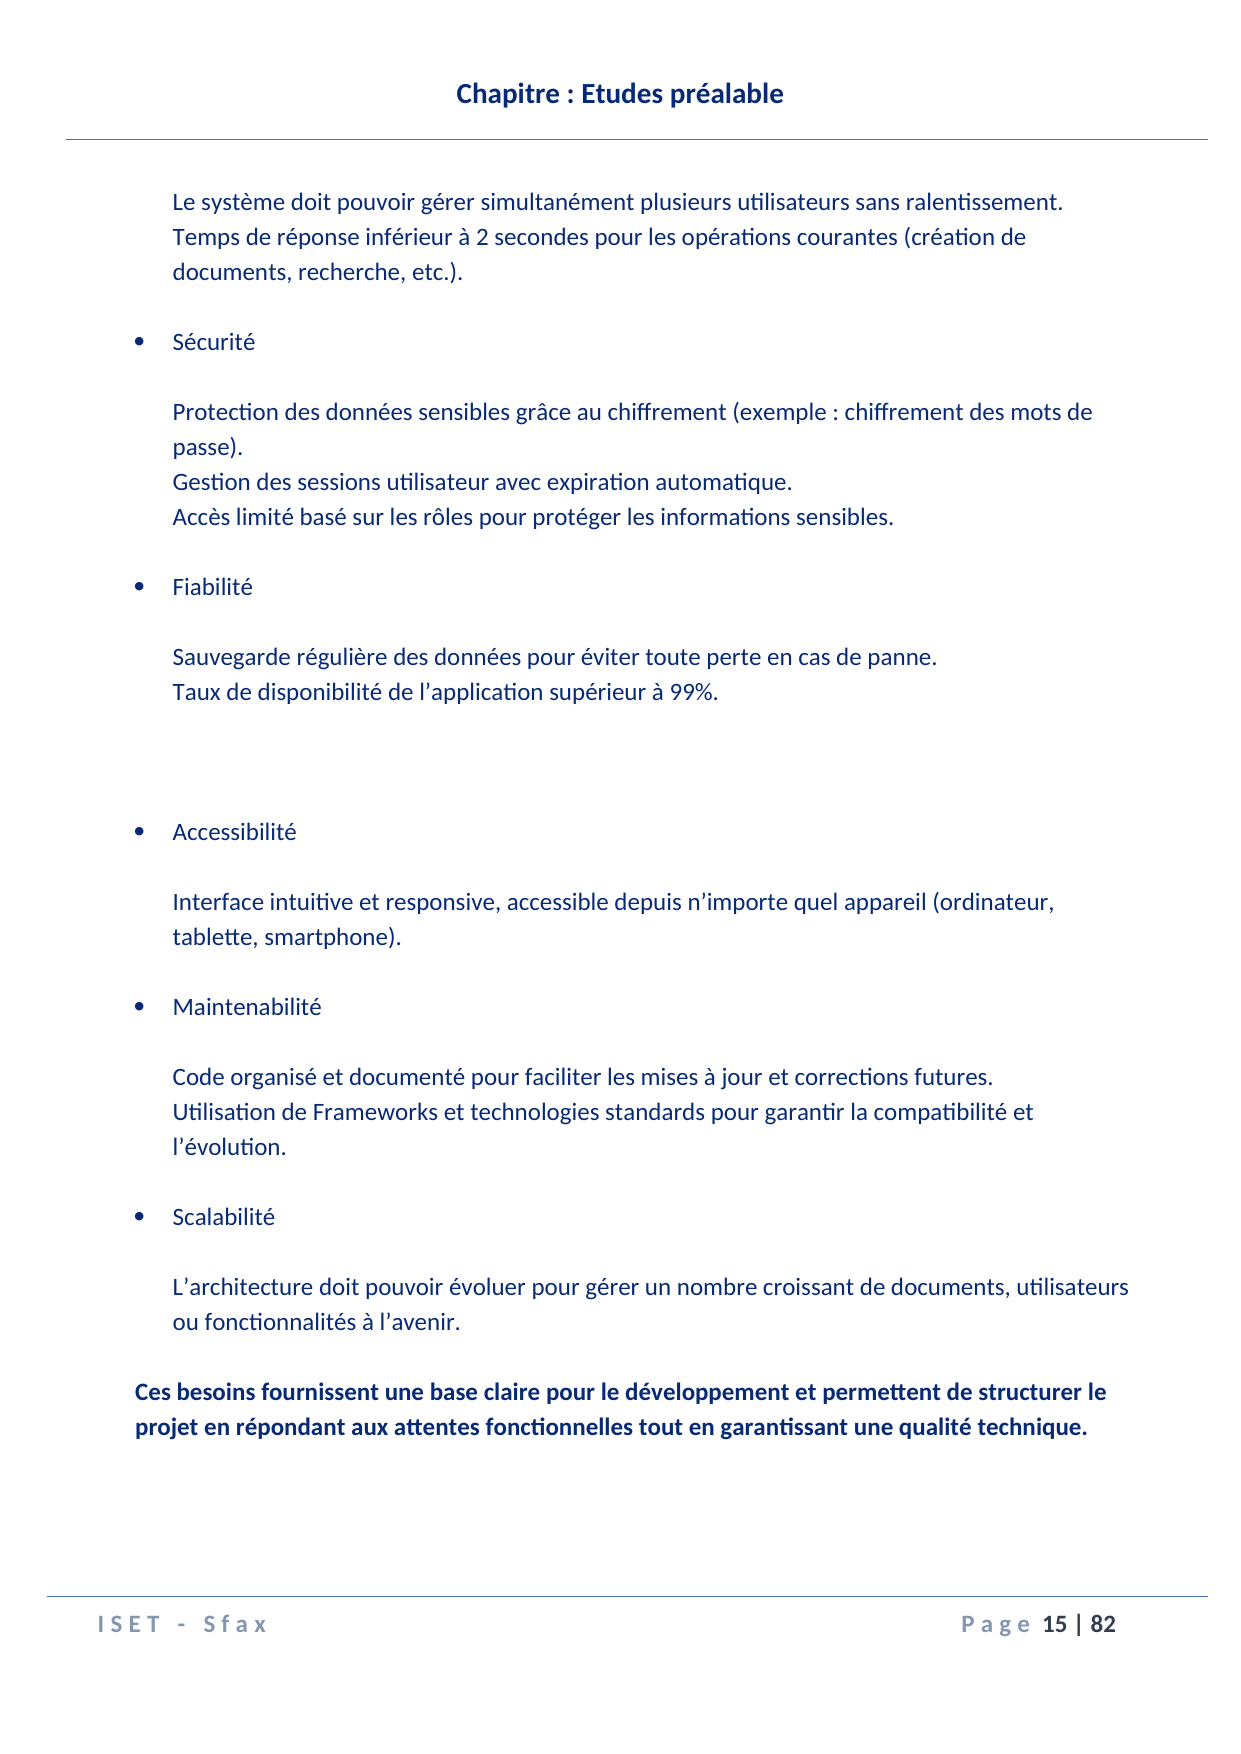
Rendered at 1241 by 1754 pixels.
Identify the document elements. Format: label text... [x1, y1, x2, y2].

list Maintenabilité [135, 992, 1143, 1022]
text Temps de réponse inférieur à 2 secondes pour les opérations courantes (création de documents, recherche, etc.). [172, 222, 1143, 287]
list Scalabilité [135, 1202, 1143, 1232]
text Ces besoins fournissent une base claire pour le développement et permettent de structurer le projet en répondant aux attentes fonctionnelles tout en garantissant une qualité technique. [135, 1377, 1143, 1442]
text Le système doit pouvoir gérer simultanément plusieurs utilisateurs sans ralentissement. [172, 187, 1143, 217]
text Taux de disponibilité de l’application supérieur à 99%. [172, 677, 1143, 707]
text Sauvegarde régulière des données pour éviter toute perte en cas de panne. [172, 642, 1143, 672]
text Gestion des sessions utilisateur avec expiration automatique. [172, 467, 1143, 497]
text L’architecture doit pouvoir évoluer pour gérer un nombre croissant de documents, utilisateurs ou fonctionnalités à l’avenir. [172, 1272, 1143, 1337]
text Code organisé et documenté pour faciliter les mises à jour et corrections futures. [172, 1062, 1143, 1092]
text Accès limité basé sur les rôles pour protéger les informations sensibles. [172, 502, 1143, 532]
text Utilisation de Frameworks et technologies standards pour garantir la compatibilité et l’évolution. [172, 1097, 1143, 1162]
list Accessibilité [135, 817, 1143, 847]
text Interface intuitive et responsive, accessible depuis n’importe quel appareil (ordinateur, tablette, smartphone). [172, 887, 1143, 952]
list Sécurité [135, 327, 1143, 357]
list Fiabilité [135, 572, 1143, 602]
text Protection des données sensibles grâce au chiffrement (exemple : chiffrement des mots de passe). [172, 397, 1143, 462]
